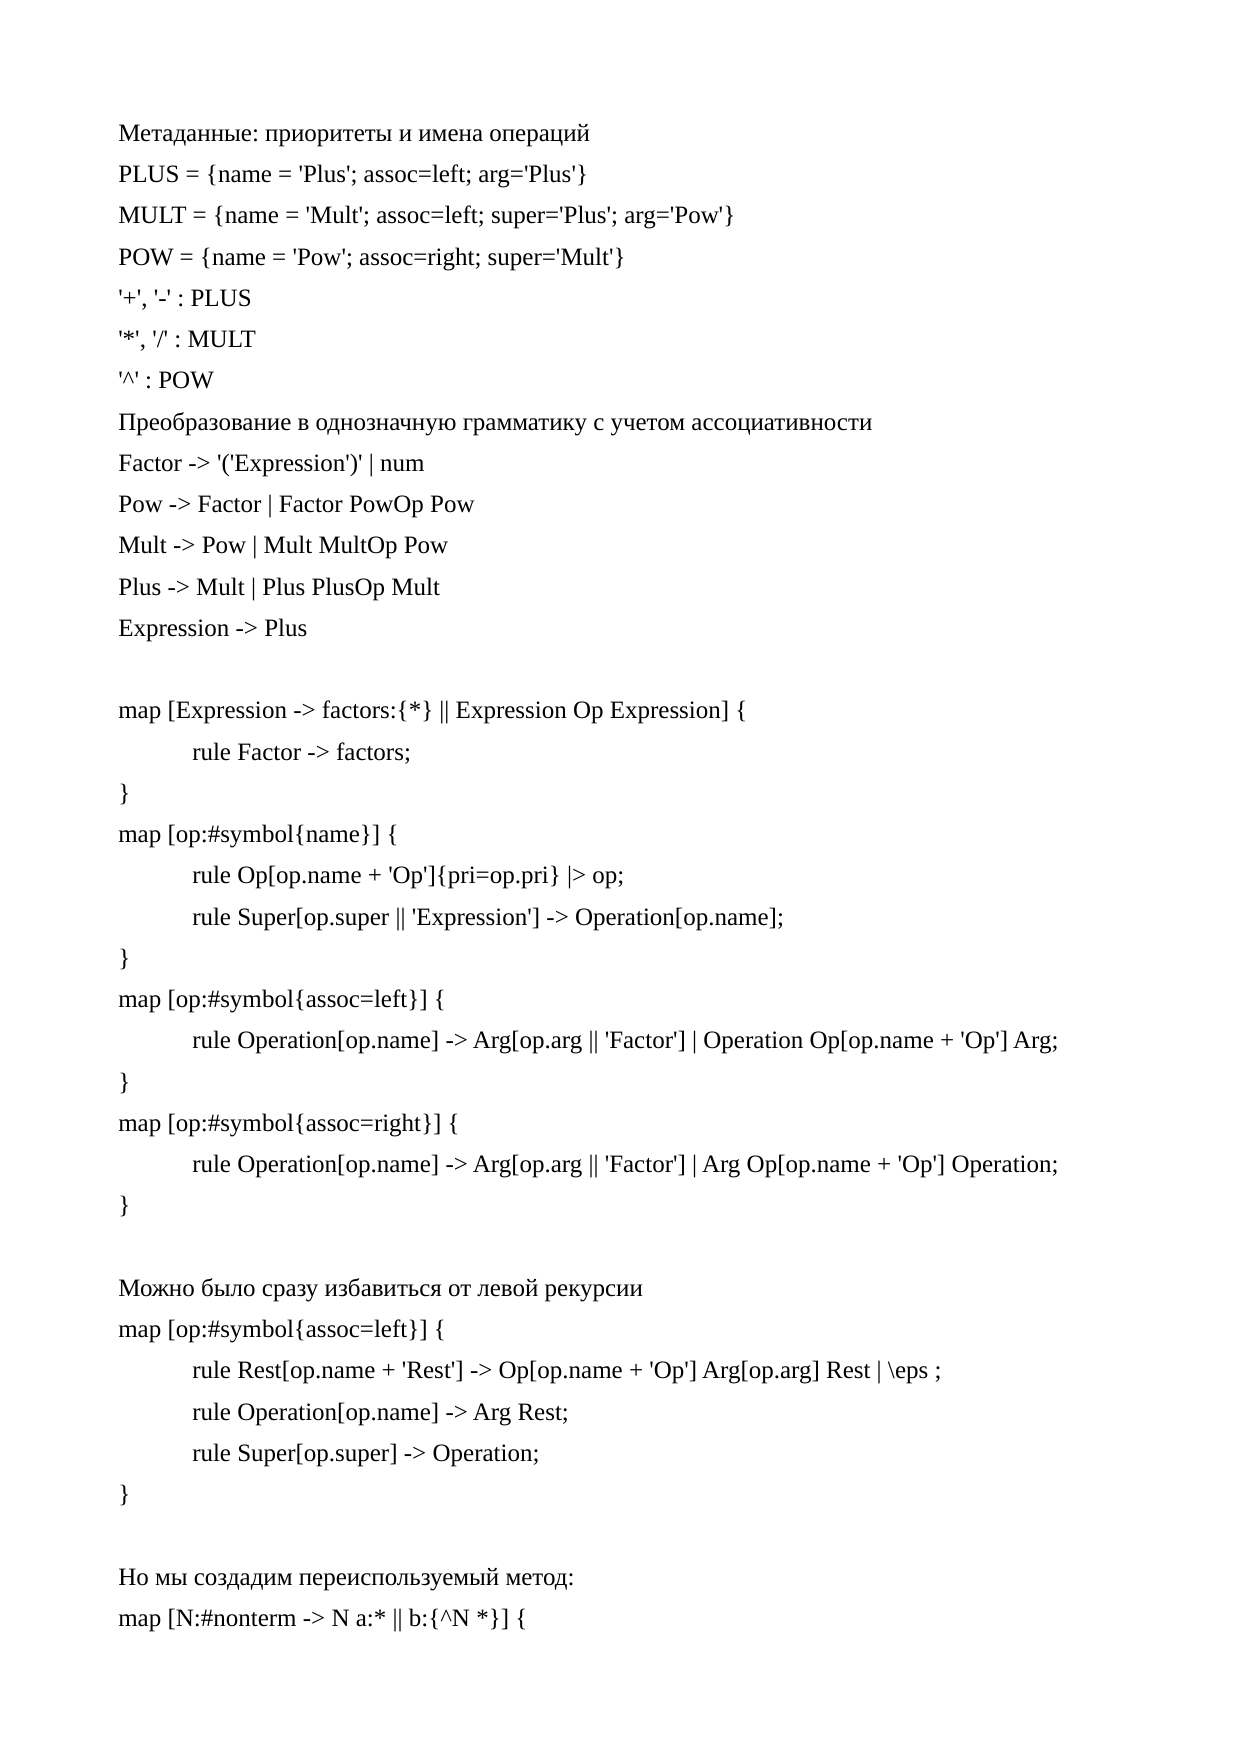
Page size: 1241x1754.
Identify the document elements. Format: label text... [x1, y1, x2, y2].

text } [118, 1479, 1122, 1508]
text rule Factor -> factors; [118, 737, 1122, 766]
text rule Operation[op.name] -> Arg Rest; [118, 1397, 1122, 1426]
text rule Operation[op.name] -> Arg[op.arg || 'Factor'] | Operation Op[op.name + 'Op'] Arg; [118, 1026, 1122, 1054]
text POW = {name = 'Pow'; assoc=right; super='Mult'} [118, 242, 1122, 271]
text map [N:#nonterm -> N a:* || b:{^N *}] { [118, 1603, 1122, 1632]
text map [Expression -> factors:{*} || Expression Op Expression] { [118, 696, 1122, 724]
text } [118, 943, 1122, 972]
text rule Super[op.super || 'Expression'] -> Operation[op.name]; [118, 902, 1122, 931]
text } [118, 778, 1122, 807]
text rule Operation[op.name] -> Arg[op.arg || 'Factor'] | Arg Op[op.name + 'Op'] Operation; [118, 1149, 1122, 1178]
text map [op:#symbol{assoc=left}] { [118, 1314, 1122, 1343]
text '+', '-' : PLUS [118, 283, 1122, 312]
text Метаданные: приоритеты и имена операций [118, 118, 1122, 147]
text map [op:#symbol{name}] { [118, 819, 1122, 848]
text } [118, 1067, 1122, 1096]
text Mult -> Pow | Mult MultOp Pow [118, 531, 1122, 559]
text map [op:#symbol{assoc=right}] { [118, 1108, 1122, 1137]
text rule Super[op.super] -> Operation; [118, 1438, 1122, 1467]
text rule Op[op.name + 'Op']{pri=op.pri} |> op; [118, 861, 1122, 889]
text '*', '/' : MULT [118, 324, 1122, 353]
text Pow -> Factor | Factor PowOp Pow [118, 489, 1122, 518]
text Plus -> Mult | Plus PlusOp Mult [118, 572, 1122, 601]
text MULT = {name = 'Mult'; assoc=left; super='Plus'; arg='Pow'} [118, 201, 1122, 229]
text Преобразование в однозначную грамматику с учетом ассоциативности [118, 407, 1122, 436]
text } [118, 1191, 1122, 1219]
text Но мы создадим переиспользуемый метод: [118, 1562, 1122, 1591]
text '^' : POW [118, 366, 1122, 394]
text rule Rest[op.name + 'Rest'] -> Op[op.name + 'Op'] Arg[op.arg] Rest | \eps ; [118, 1356, 1122, 1384]
text Factor -> '('Expression')' | num [118, 448, 1122, 477]
text PLUS = {name = 'Plus'; assoc=left; arg='Plus'} [118, 159, 1122, 188]
text Можно было сразу избавиться от левой рекурсии [118, 1273, 1122, 1302]
text Expression -> Plus [118, 613, 1122, 642]
text map [op:#symbol{assoc=left}] { [118, 984, 1122, 1013]
